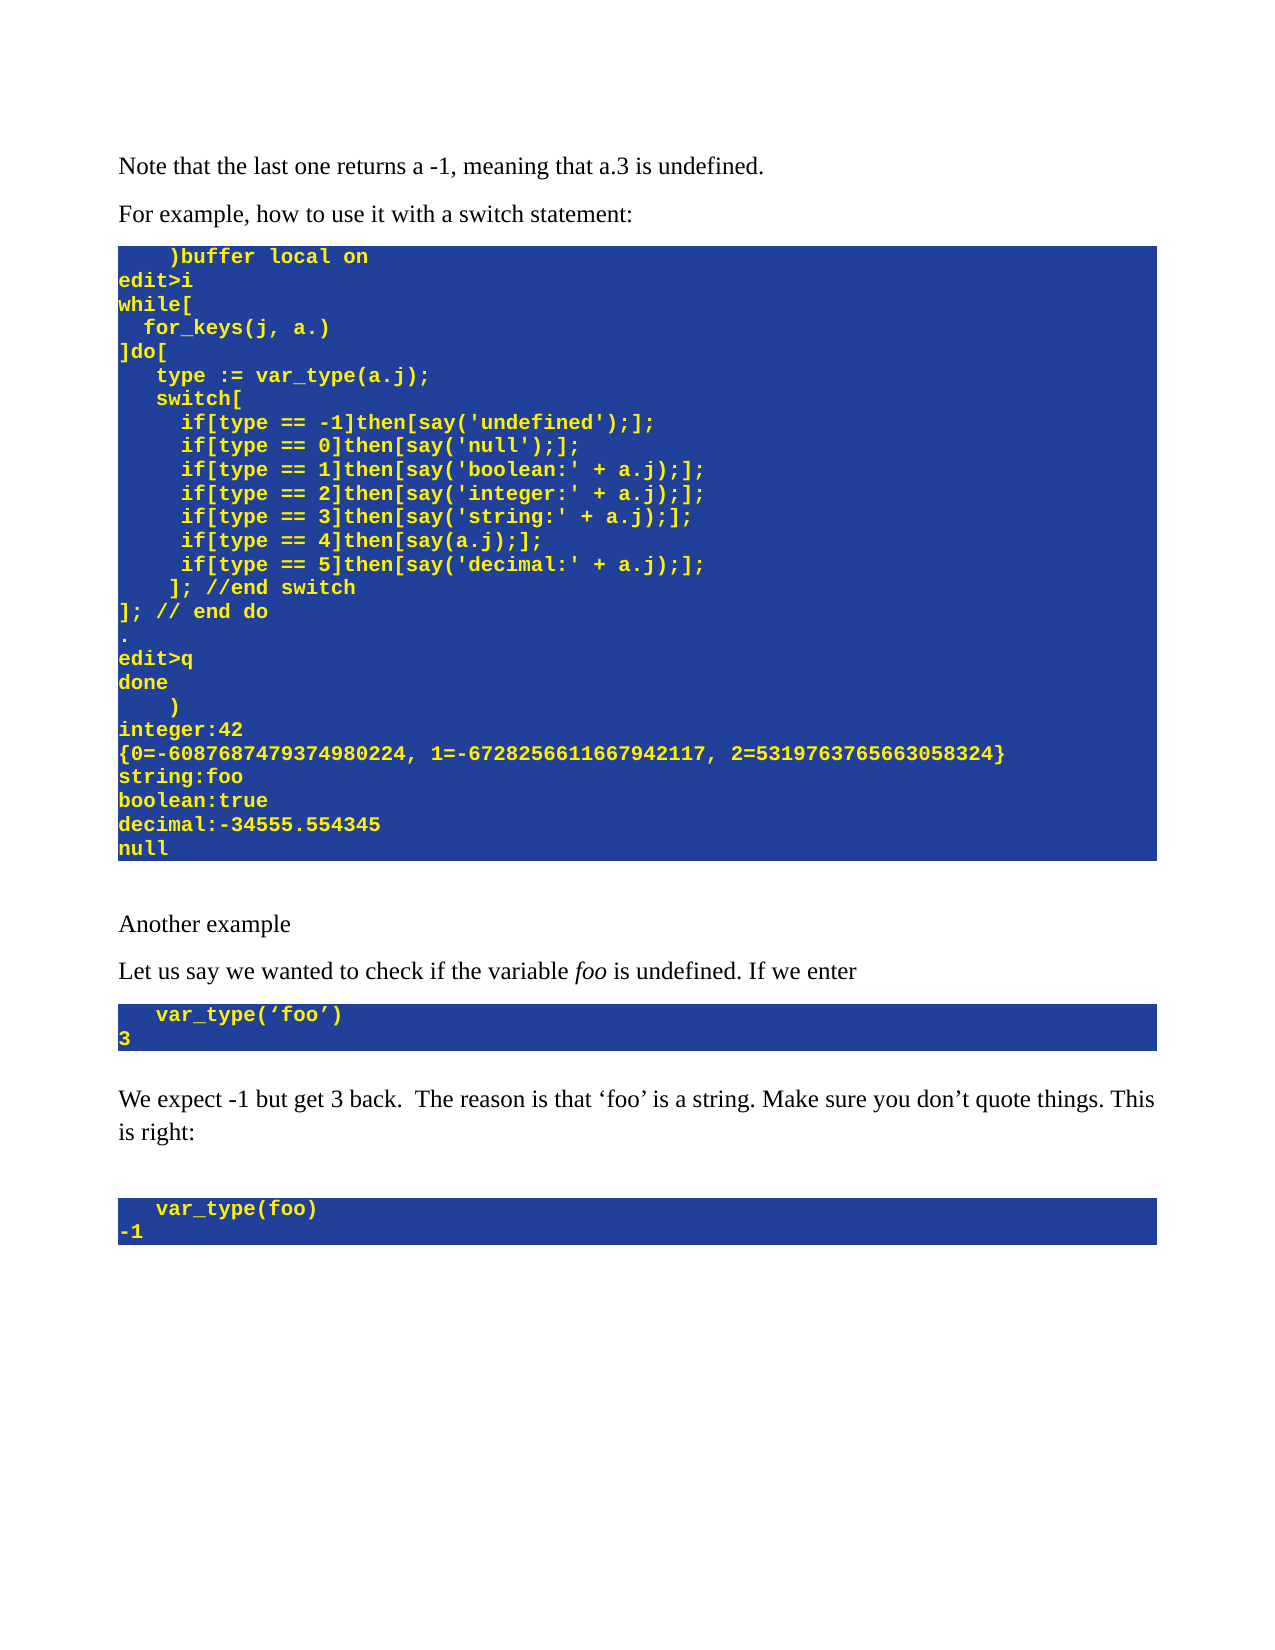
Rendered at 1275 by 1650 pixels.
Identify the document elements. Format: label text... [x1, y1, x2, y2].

text )buffer local on [118, 246, 1157, 270]
text while[ [118, 294, 1157, 317]
text ]do[ [118, 341, 1157, 364]
text switch[ [118, 388, 1157, 412]
text var_type(‘foo’) [118, 1004, 1157, 1028]
text done [118, 672, 1157, 696]
text string:foo [118, 767, 1157, 790]
text var_type(foo) [118, 1198, 1157, 1222]
text ]; // end do [118, 601, 1157, 625]
text Another example [118, 909, 1157, 937]
text ]; //end switch [118, 577, 1157, 601]
text We expect -1 but get 3 back. The reason is that ‘foo’ is a string. Make sure you don’t quote things. This is right: [118, 1051, 1157, 1179]
text ) [118, 696, 1157, 719]
text edit>q [118, 648, 1157, 672]
text if[type == 2]then[say('integer:' + a.j);]; [118, 483, 1157, 506]
text if[type == 5]then[say('decimal:' + a.j);]; [118, 554, 1157, 577]
text Let us say we wanted to check if the variable foo is undefined. If we enter [118, 956, 1157, 985]
text edit>i [118, 270, 1157, 294]
text null [118, 837, 1157, 861]
text decimal:-34555.554345 [118, 814, 1157, 837]
text . [118, 625, 1157, 648]
text Note that the last one returns a -1, meaning that a.3 is undefined. [118, 118, 1157, 180]
text 3 [118, 1028, 1157, 1051]
text if[type == 0]then[say('null');]; [118, 436, 1157, 459]
text integer:42 [118, 719, 1157, 743]
text if[type == 4]then[say(a.j);]; [118, 530, 1157, 554]
text for_keys(j, a.) [118, 317, 1157, 341]
text For example, how to use it with a switch statement: [118, 199, 1157, 227]
text type := var_type(a.j); [118, 364, 1157, 388]
text boolean:true [118, 790, 1157, 814]
text if[type == 3]then[say('string:' + a.j);]; [118, 506, 1157, 530]
text if[type == 1]then[say('boolean:' + a.j);]; [118, 459, 1157, 483]
text if[type == -1]then[say('undefined');]; [118, 412, 1157, 436]
text {0=-6087687479374980224, 1=-6728256611667942117, 2=5319763765663058324} [118, 743, 1157, 767]
text -1 [118, 1222, 1157, 1245]
